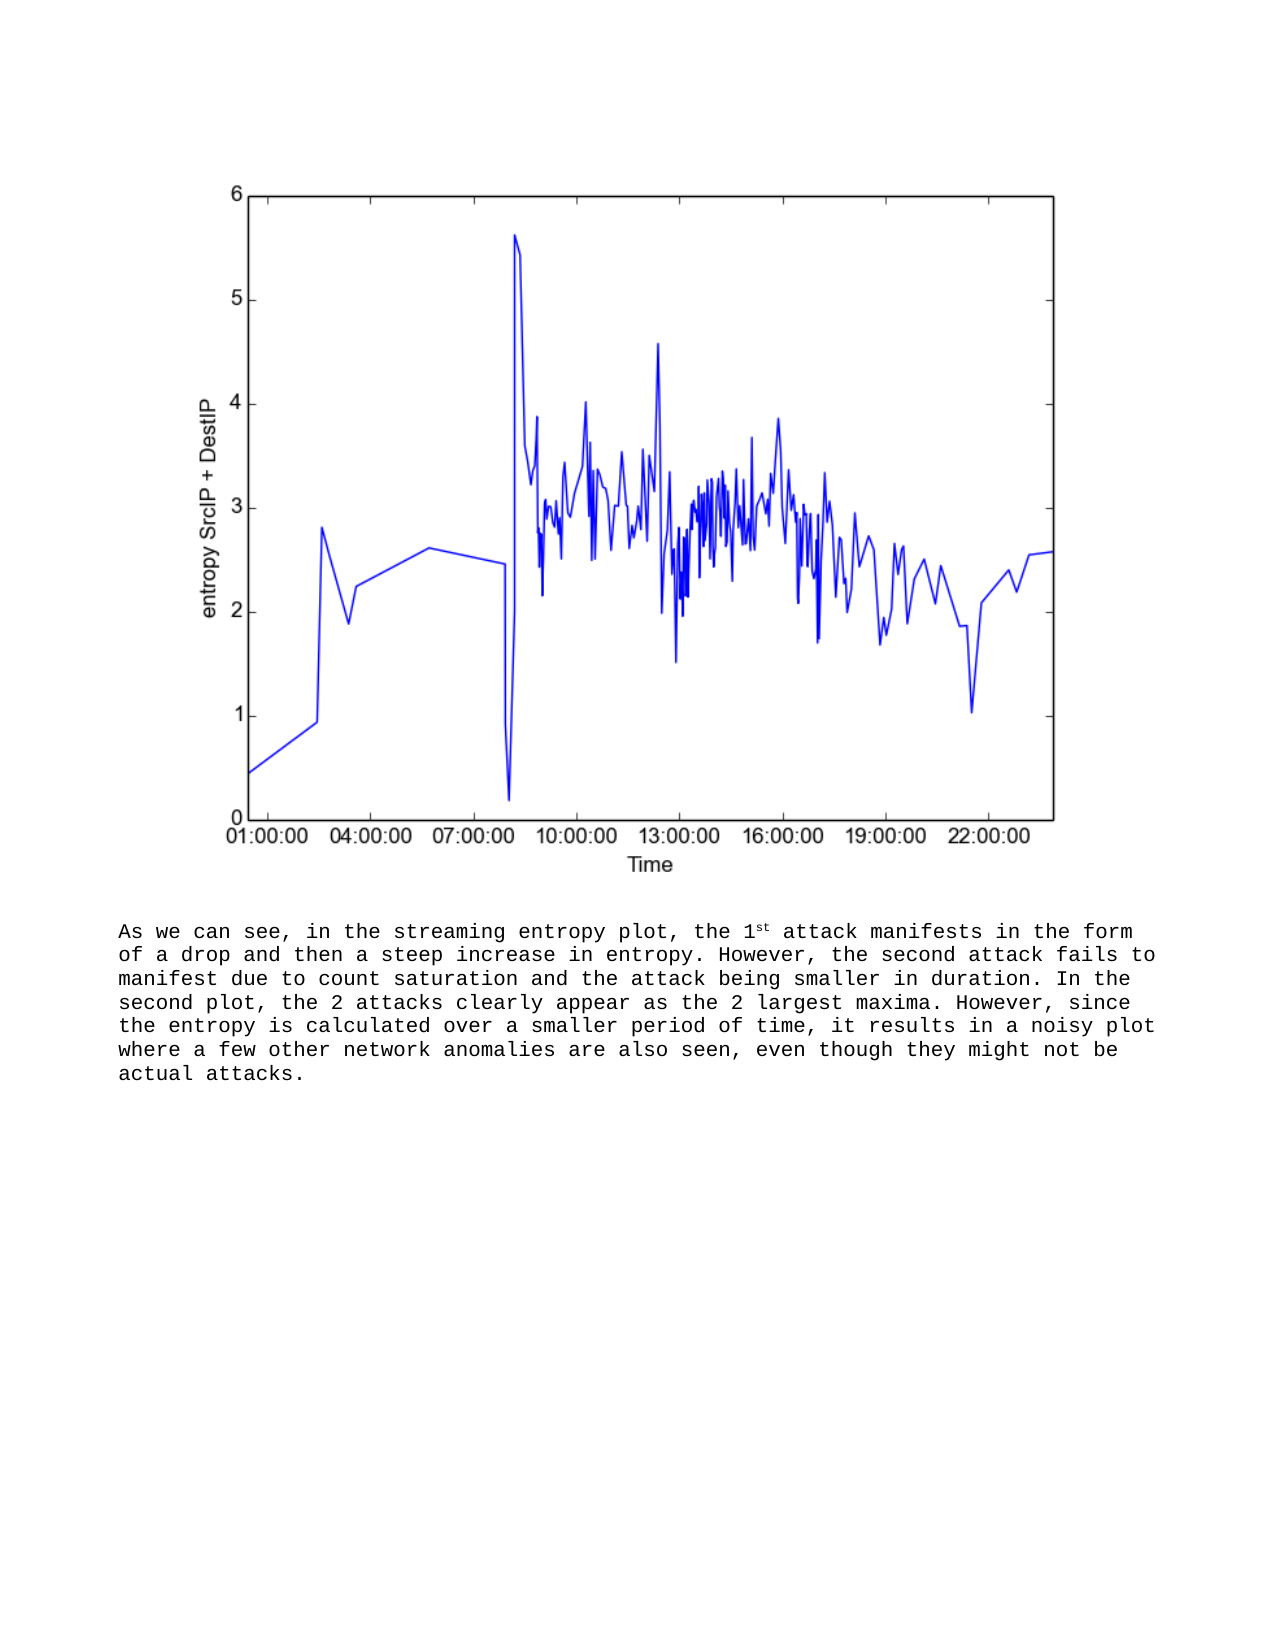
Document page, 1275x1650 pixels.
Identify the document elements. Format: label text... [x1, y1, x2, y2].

picture [118, 118, 1157, 898]
text As we can see, in the streaming entropy plot, the 1st attack manifests in the form of a drop and then a steep increase in entropy. However, the second attack fails to manifest due to count saturation and the attack being smaller in duration. In the second plot, the 2 attacks clearly appear as the 2 largest maxima. However, since the entropy is calculated over a smaller period of time, it results in a noisy plot where a few other network anomalies are also seen, even though they might not be actual attacks. [118, 921, 1157, 1086]
